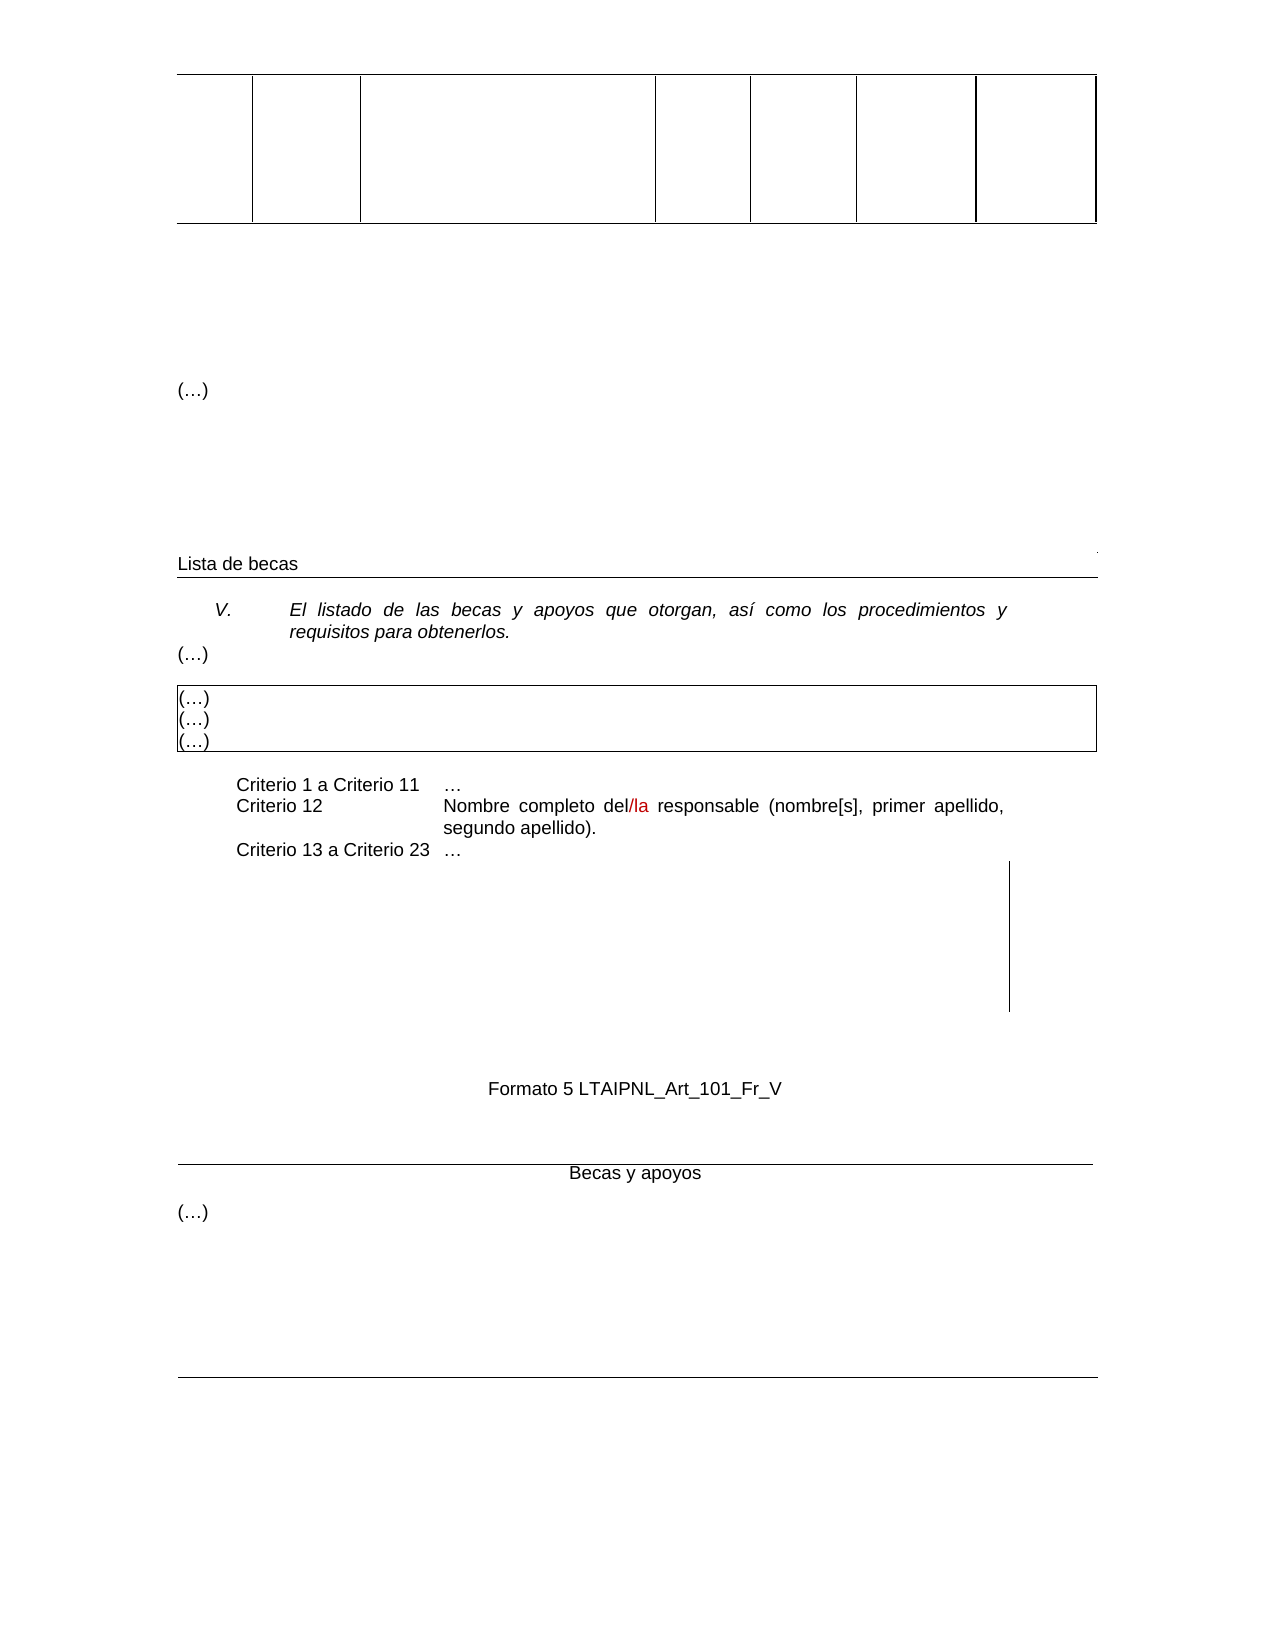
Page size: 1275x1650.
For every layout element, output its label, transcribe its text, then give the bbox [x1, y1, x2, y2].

text (…) [178, 728, 1096, 751]
table_cell [254, 76, 309, 222]
table_cell [789, 76, 856, 222]
table_cell [178, 76, 252, 222]
text (…) [178, 707, 1096, 728]
text (…) [178, 686, 1096, 707]
text V. El listado de las becas y apoyos que otorgan, así como los procedimientos y requisitos para obtenerlos. [214, 599, 1009, 642]
text (…) [177, 642, 1097, 664]
table_cell [858, 76, 883, 222]
table_cell [310, 76, 360, 222]
table_cell [752, 76, 788, 222]
table_cell [386, 76, 523, 222]
table_cell [884, 76, 975, 222]
text Criterio 1 a Criterio 11 … [236, 774, 1004, 795]
table_cell [525, 76, 655, 222]
text Lista de becas [177, 553, 1098, 577]
text (…) [177, 379, 1097, 401]
table_cell [978, 76, 988, 222]
text Criterio 12 Nombre completo del/la responsable (nombre[s], primer apellido, segundo apellido). [236, 795, 1004, 838]
text Becas y apoyos [177, 1164, 1093, 1183]
table_cell [989, 76, 1095, 222]
text Formato 5 LTAIPNL_Art_101_Fr_V [178, 1013, 1092, 1163]
table_cell [362, 76, 385, 222]
table_cell [657, 76, 750, 222]
text Criterio 13 a Criterio 23 … [236, 838, 1004, 860]
text (…) [177, 1201, 1097, 1223]
